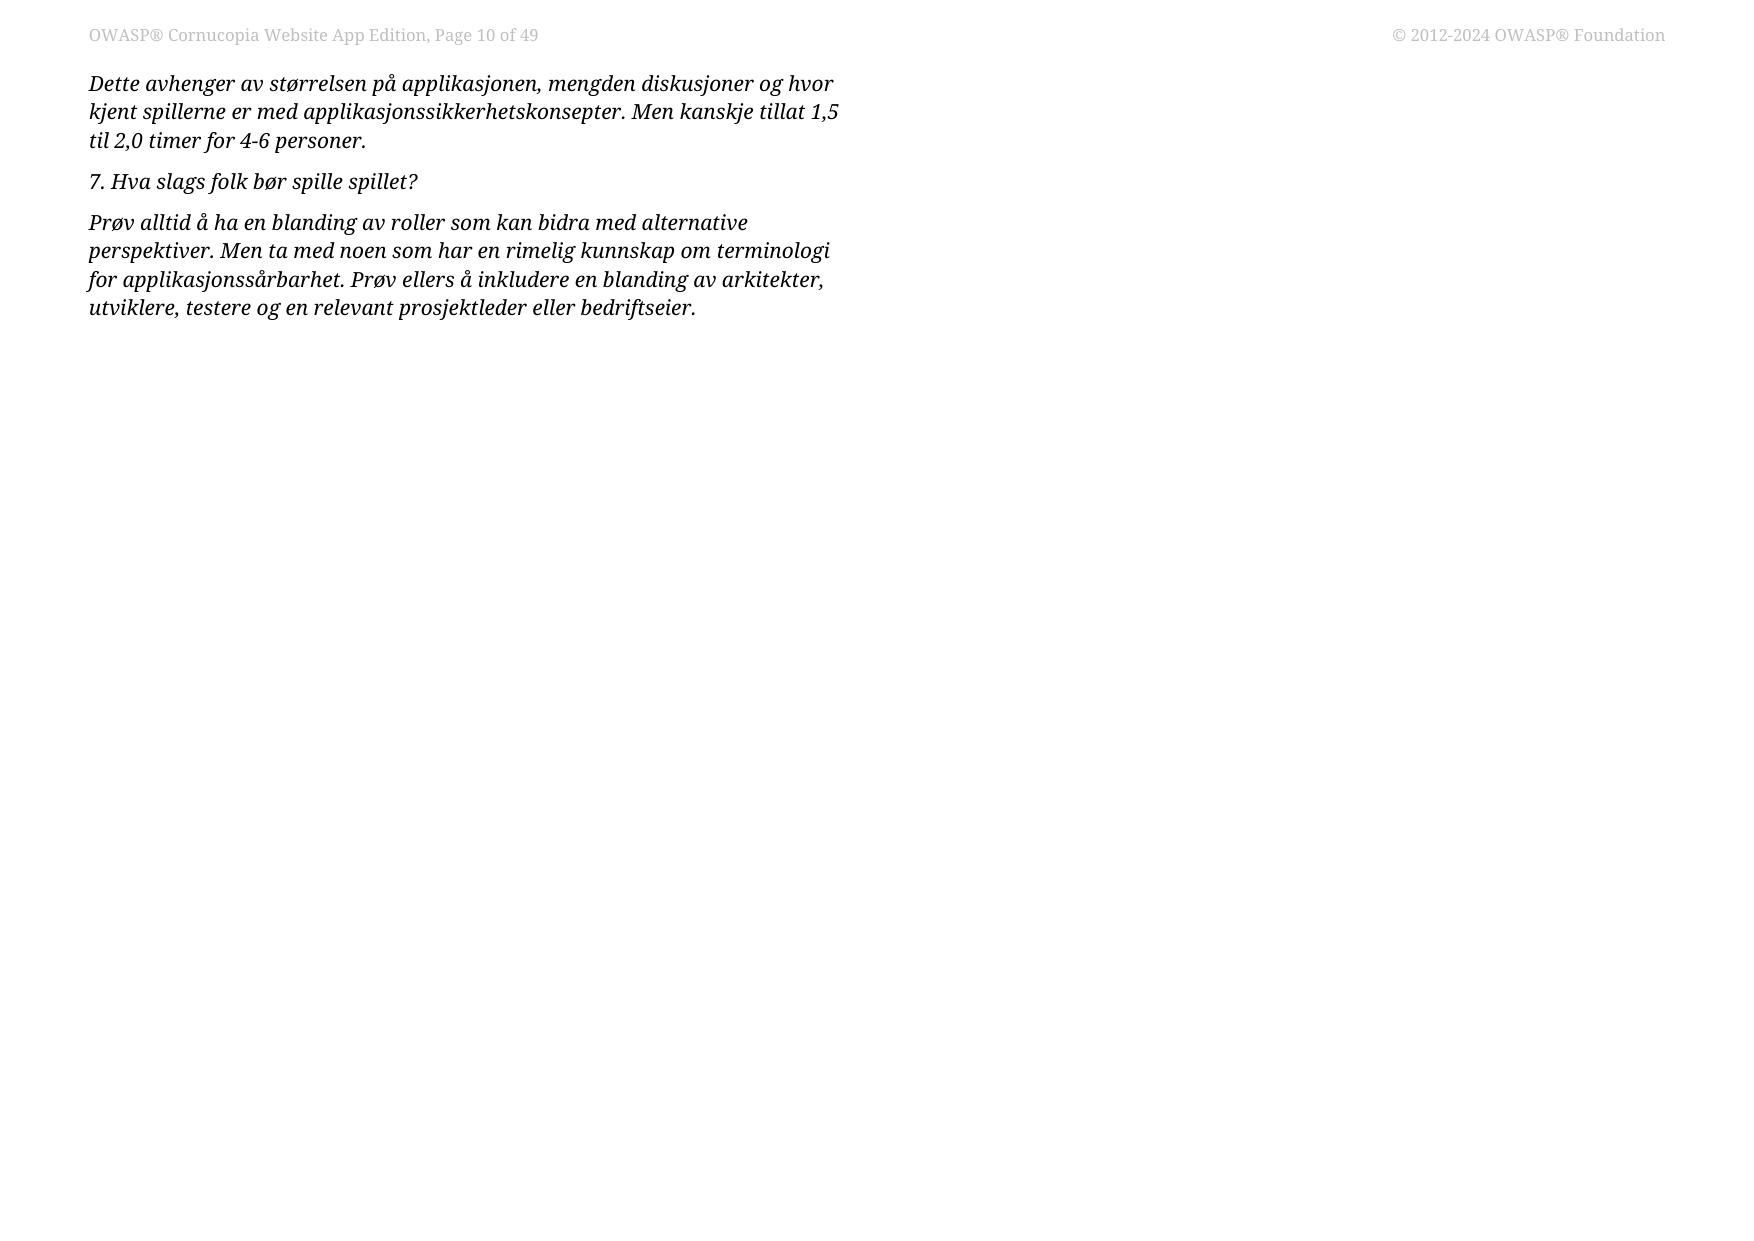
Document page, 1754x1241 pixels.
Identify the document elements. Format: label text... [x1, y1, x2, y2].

table_header Dette avhenger av størrelsen på applikasjonen, mengden diskusjoner og hvor kjent spillerne er med applikasjonssikkerhetskonsepter. Men kanskje tillat 1,5 til 2,0 timer for 4-6 personer. 7. Hva slags folk bør spille spillet? Prøv alltid å ha en blanding av roller som kan bidra med alternative perspektiver. Men ta med noen som har en rimelig kunnskap om terminologi for applikasjonssårbarhet. Prøv ellers å inkludere en blanding av arkitekter, utviklere, testere og en relevant prosjektleder eller bedriftseier. [78, 69, 856, 334]
table_header [913, 69, 1677, 334]
table_header [856, 69, 913, 334]
